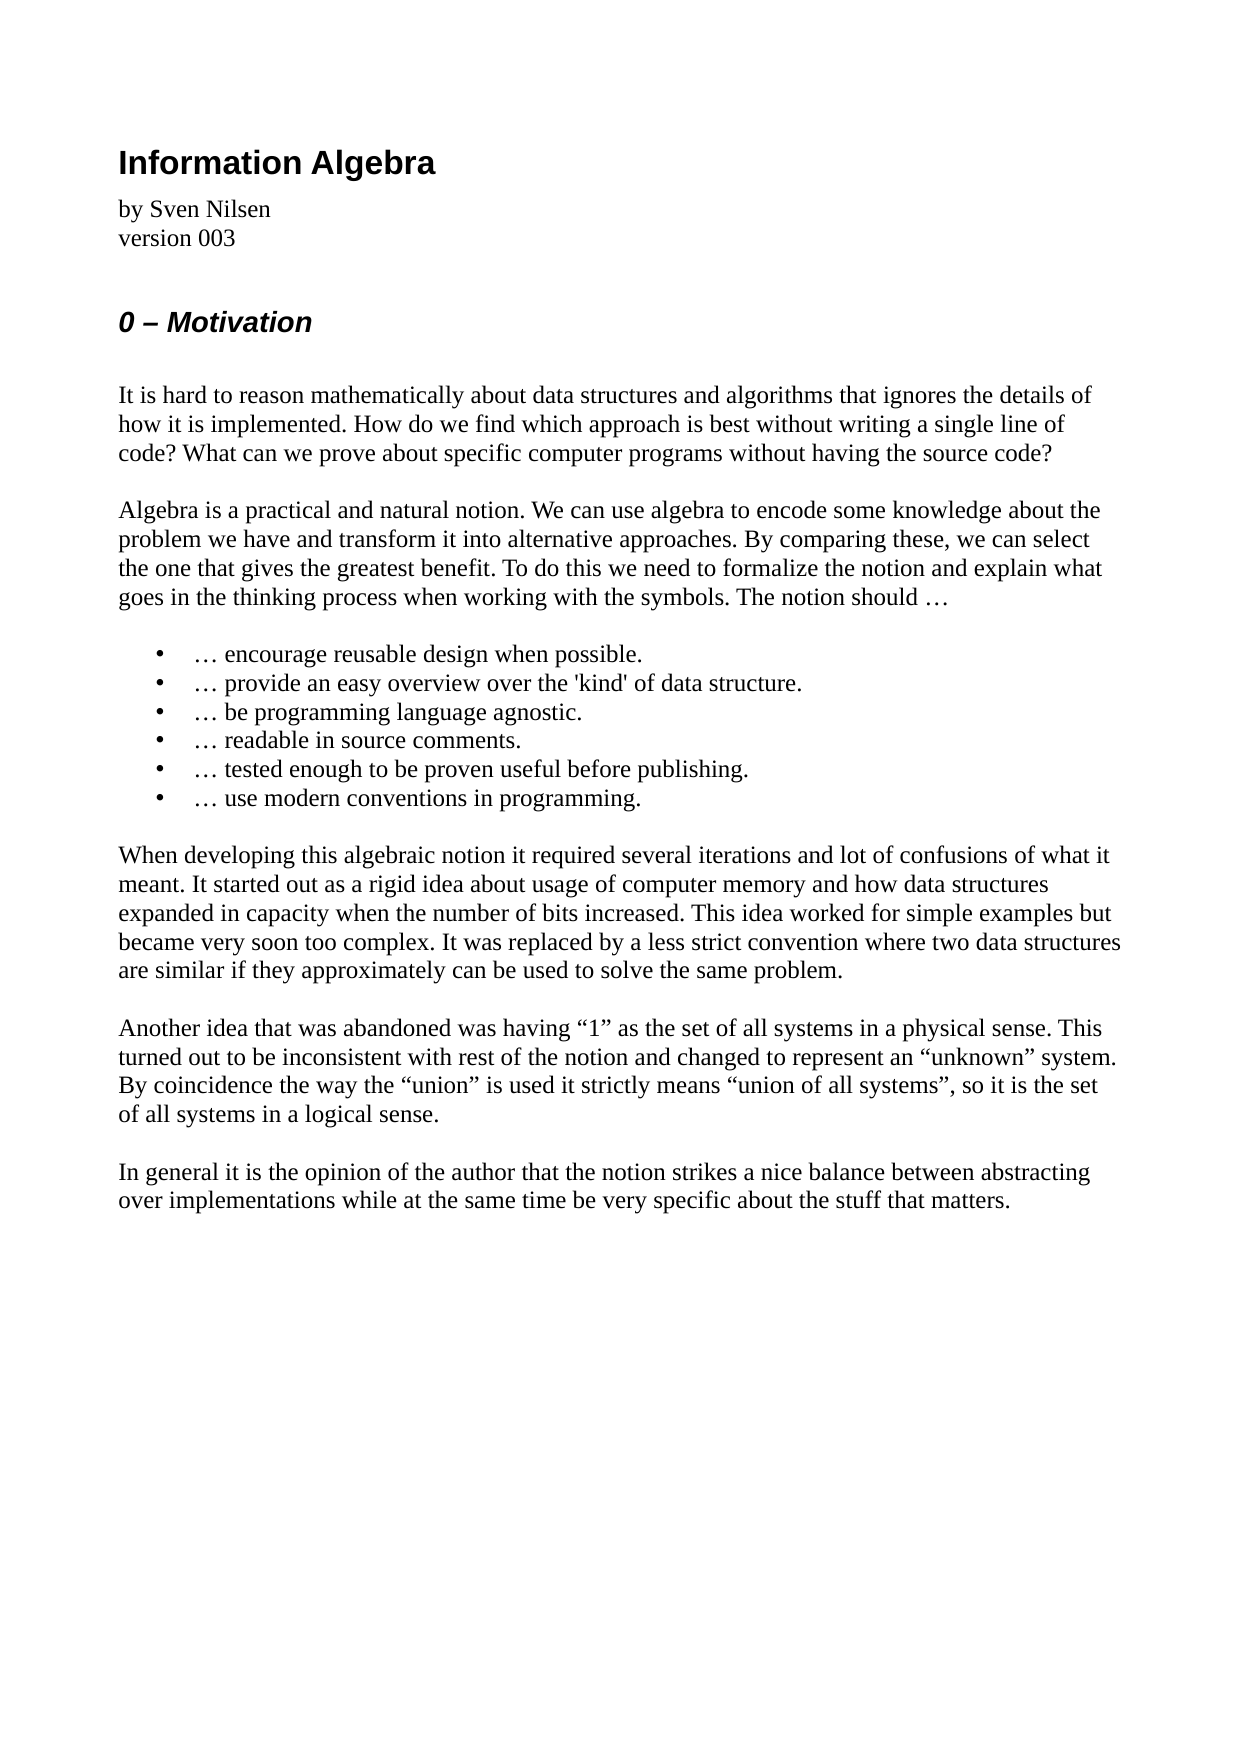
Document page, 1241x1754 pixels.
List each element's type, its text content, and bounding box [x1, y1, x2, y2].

list … tested enough to be proven useful before publishing. [156, 754, 1122, 783]
text When developing this algebraic notion it required several iterations and lot of confusions of what it meant. It started out as a rigid idea about usage of computer memory and how data structures expanded in capacity when the number of bits increased. This idea worked for simple examples but became very soon too complex. It was replaced by a less strict convention where two data structures are similar if they approximately can be used to solve the same problem. [118, 840, 1122, 984]
text Algebra is a practical and natural notion. We can use algebra to encode some knowledge about the problem we have and transform it into alternative approaches. By comparing these, we can select the one that gives the greatest benefit. To do this we need to formalize the notion and explain what goes in the thinking process when working with the symbols. The notion should … [118, 495, 1122, 610]
text It is hard to reason mathematically about data structures and algorithms that ignores the details of how it is implemented. How do we find which approach is best without writing a single line of code? What can we prove about specific computer programs without having the source code? [118, 380, 1122, 467]
subtitle Information Algebra [118, 143, 1122, 182]
text by Sven Nilsen [118, 194, 1122, 223]
text In general it is the opinion of the author that the notion strikes a nice balance between abstracting over implementations while at the same time be very specific about the stuff that matters. [118, 1157, 1122, 1214]
list … use modern conventions in programming. [156, 783, 1122, 812]
text Another idea that was abandoned was having “1” as the set of all systems in a physical sense. This turned out to be inconsistent with rest of the notion and changed to represent an “unknown” system. By coincidence the way the “union” is used it strictly means “union of all systems”, so it is the set of all systems in a logical sense. [118, 1013, 1122, 1128]
list … encourage reusable design when possible. [156, 639, 1122, 668]
list … be programming language agnostic. [156, 697, 1122, 725]
list … readable in source comments. [156, 725, 1122, 754]
text version 003 [118, 223, 1122, 252]
subtitle 0 – Motivation [118, 306, 1122, 339]
list … provide an easy overview over the 'kind' of data structure. [156, 668, 1122, 697]
